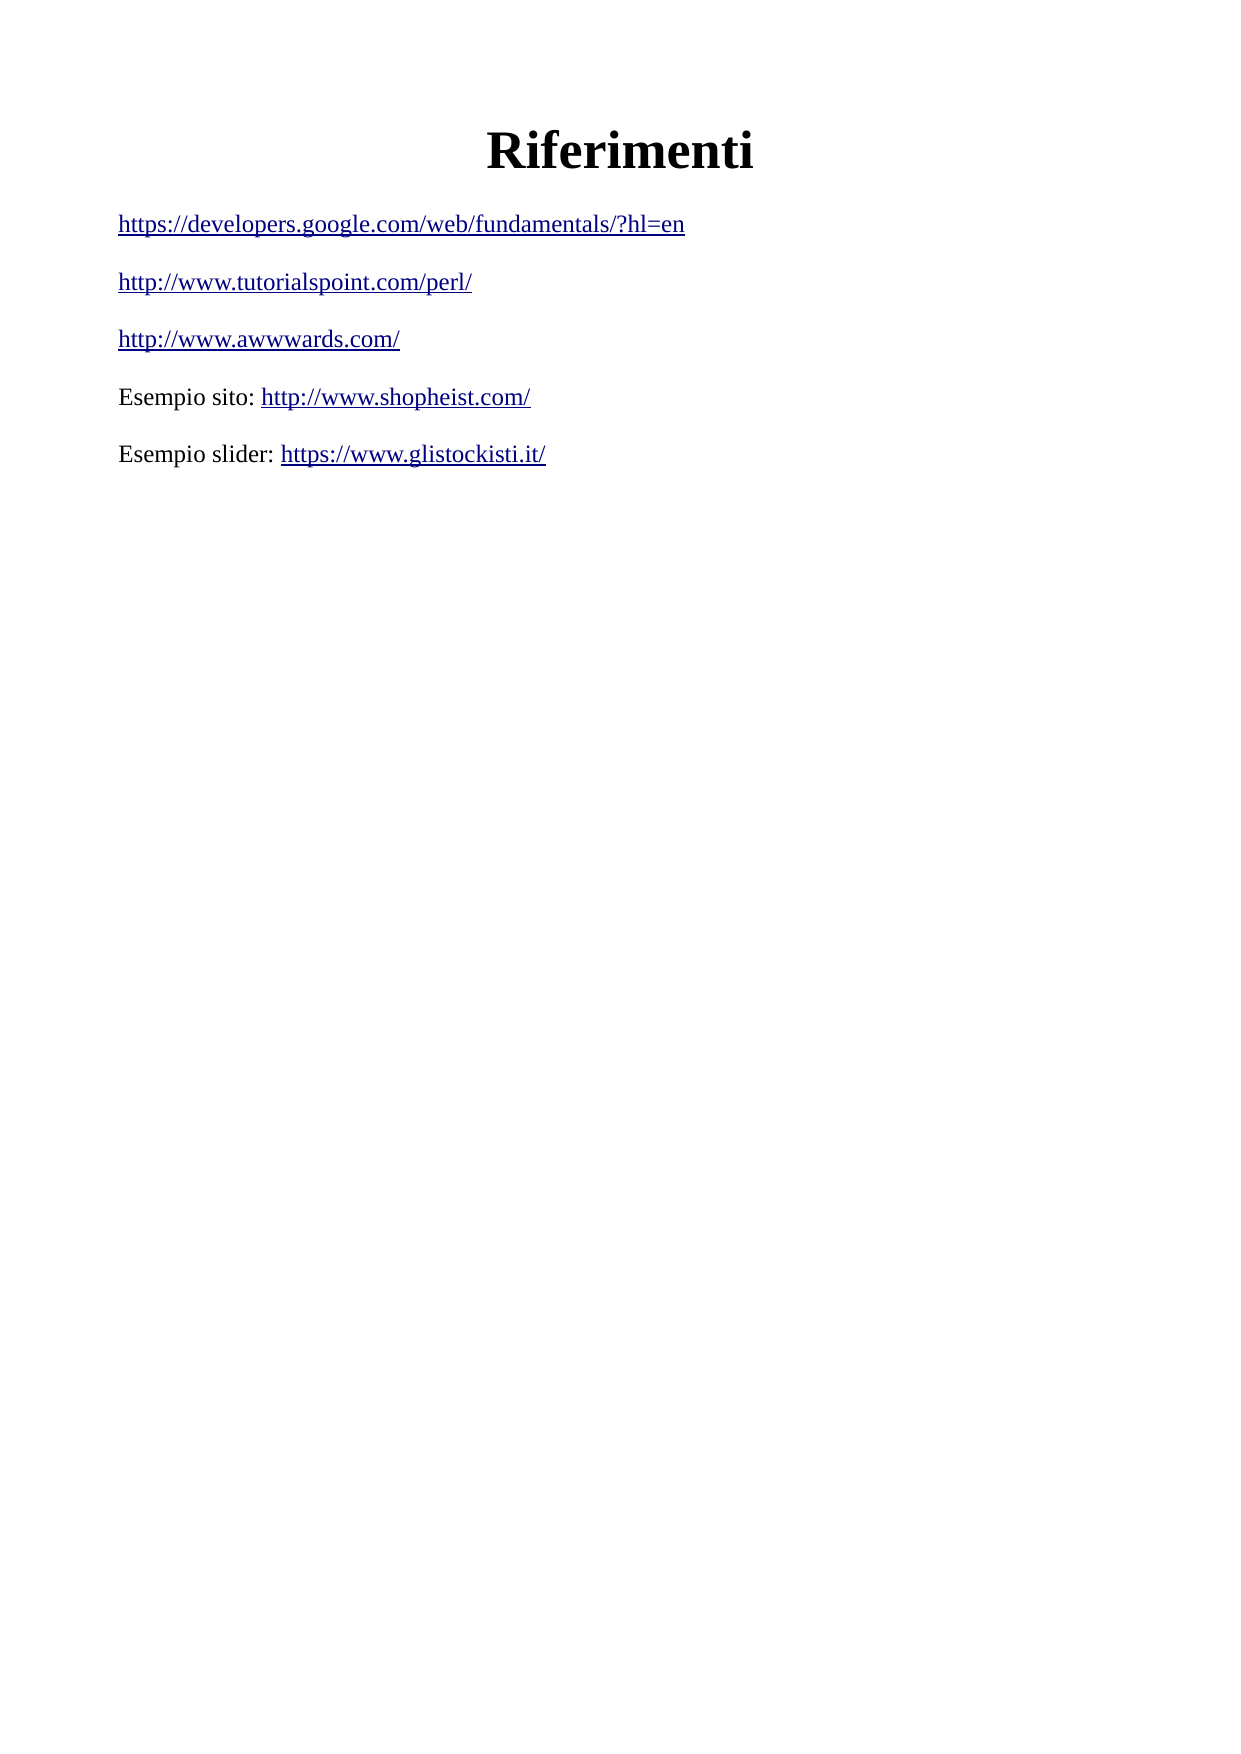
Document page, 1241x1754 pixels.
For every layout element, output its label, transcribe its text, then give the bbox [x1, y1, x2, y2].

text Riferimenti [118, 118, 1122, 180]
text https://developers.google.com/web/fundamentals/?hl=en [118, 209, 1122, 238]
text Esempio sito: http://www.shopheist.com/ [118, 382, 1122, 410]
text Esempio slider: https://www.glistockisti.it/ [118, 439, 1122, 468]
text http://www.tutorialspoint.com/perl/ [118, 267, 1122, 295]
text http://www.awwwards.com/ [118, 324, 1122, 353]
